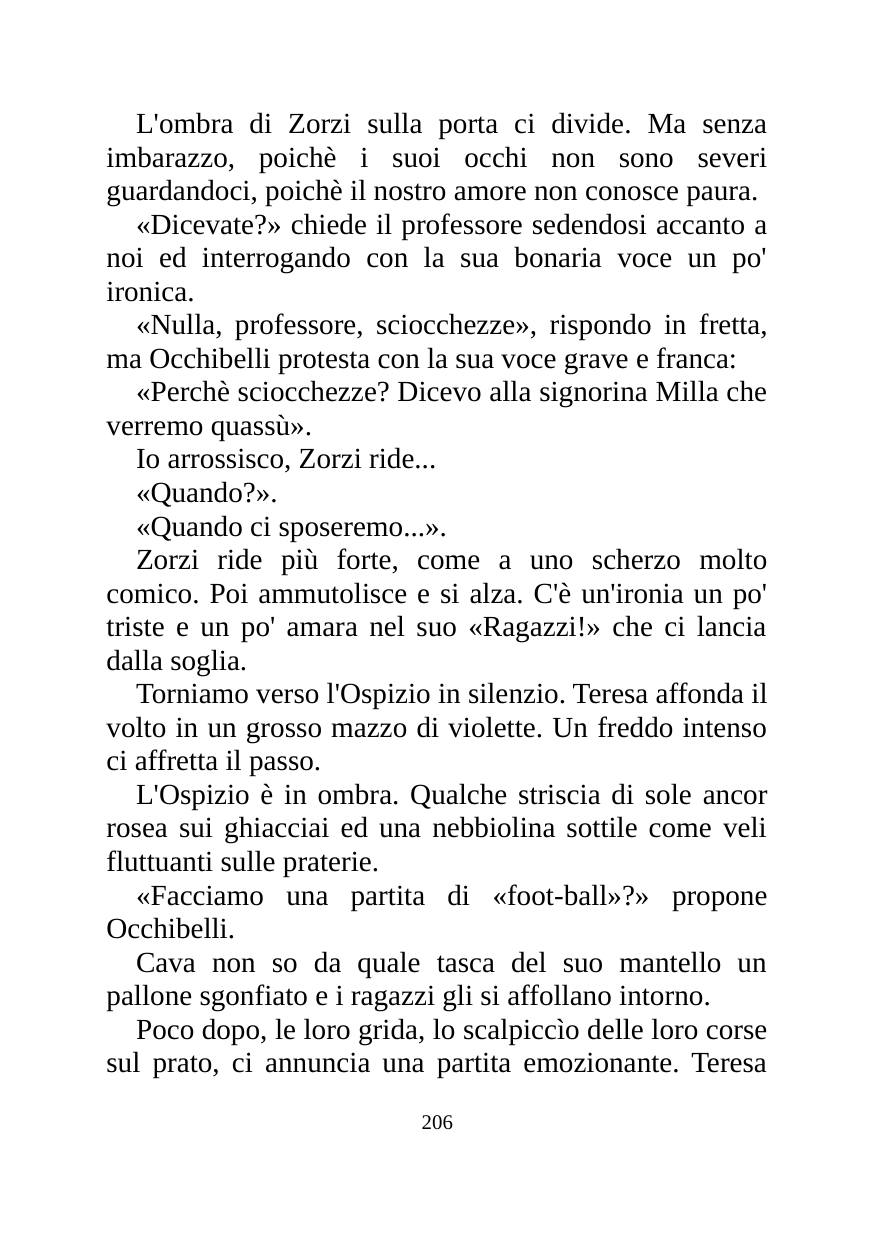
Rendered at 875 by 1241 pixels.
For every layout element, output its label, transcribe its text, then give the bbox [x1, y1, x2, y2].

text L'Ospizio è in ombra. Qualche striscia di sole ancor rosea sui ghiacciai ed una nebbiolina sottile come veli fluttuanti sulle praterie. [106, 777, 768, 878]
text «Quando?». [106, 475, 768, 509]
text «Facciamo una partita di «foot-ball»?» propone Occhibelli. [106, 878, 768, 945]
text Torniamo verso l'Ospizio in silenzio. Teresa affonda il volto in un grosso mazzo di violette. Un freddo intenso ci affretta il passo. [106, 676, 768, 777]
text Io arrossisco, Zorzi ride... [106, 442, 768, 475]
text Cava non so da quale tasca del suo mantello un pallone sgonfiato e i ragazzi gli si affollano intorno. [106, 945, 768, 1012]
text L'ombra di Zorzi sulla porta ci divide. Ma senza imbarazzo, poichè i suoi occhi non sono severi guardandoci, poichè il nostro amore non conosce paura. [106, 106, 768, 207]
text «Dicevate?» chiede il professore sedendosi accanto a noi ed interrogando con la sua bonaria voce un po' ironica. [106, 207, 768, 307]
text «Quando ci sposeremo...». [106, 509, 768, 542]
text «Nulla, professore, sciocchezze», rispondo in fretta, ma Occhibelli protesta con la sua voce grave e franca: [106, 307, 768, 374]
text Poco dopo, le loro grida, lo scalpiccìo delle loro corse sul prato, ci annuncia una partita emozionante. Teresa [106, 1012, 768, 1079]
text «Perchè sciocchezze? Dicevo alla signorina Milla che verremo quassù». [106, 374, 768, 442]
text Zorzi ride più forte, come a uno scherzo molto comico. Poi ammutolisce e si alza. C'è un'ironia un po' triste e un po' amara nel suo «Ragazzi!» che ci lancia dalla soglia. [106, 542, 768, 676]
